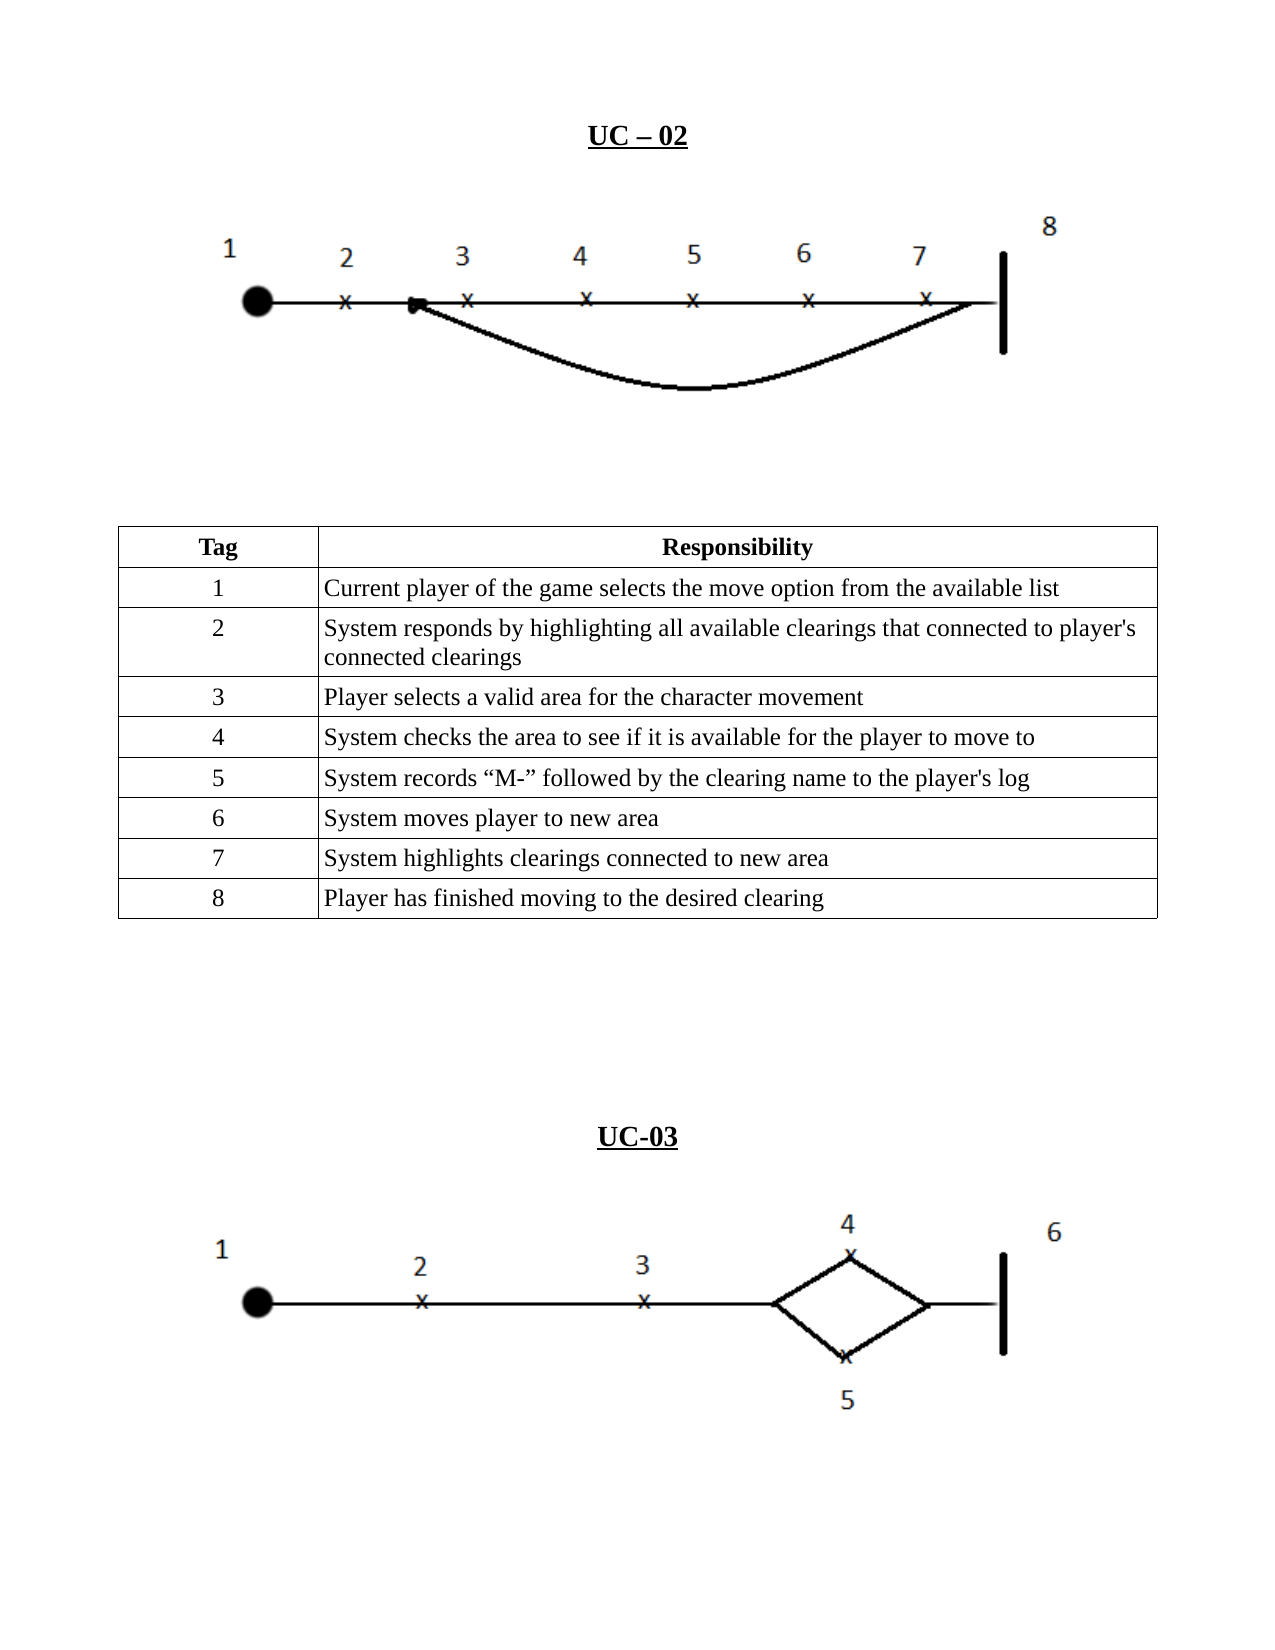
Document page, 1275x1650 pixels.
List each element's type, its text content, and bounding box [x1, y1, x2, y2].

picture [150, 151, 1125, 465]
picture [150, 1152, 1125, 1466]
table_cell Player selects a valid area for the character movement [319, 677, 1157, 716]
table_cell 6 [119, 798, 318, 837]
table_cell 1 [119, 568, 318, 607]
table_cell System highlights clearings connected to new area [319, 839, 1157, 878]
table_cell 5 [119, 758, 318, 797]
table_cell 2 [119, 608, 318, 676]
table_cell 7 [119, 839, 318, 878]
table_cell 8 [119, 879, 318, 918]
table_cell 4 [119, 717, 318, 757]
table_cell 3 [119, 677, 318, 716]
table_header Responsibility [319, 527, 1157, 567]
table_cell System responds by highlighting all available clearings that connected to player's connected clearings [319, 608, 1157, 676]
table_cell System checks the area to see if it is available for the player to move to [319, 717, 1157, 757]
table_header Tag [119, 527, 318, 567]
table_cell Player has finished moving to the desired clearing [319, 879, 1157, 918]
table_cell System records “M-” followed by the clearing name to the player's log [319, 758, 1157, 797]
table_cell System moves player to new area [319, 798, 1157, 837]
text UC-03 [118, 1119, 1157, 1153]
text UC – 02 [118, 118, 1157, 152]
table_cell Current player of the game selects the move option from the available list [319, 568, 1157, 607]
